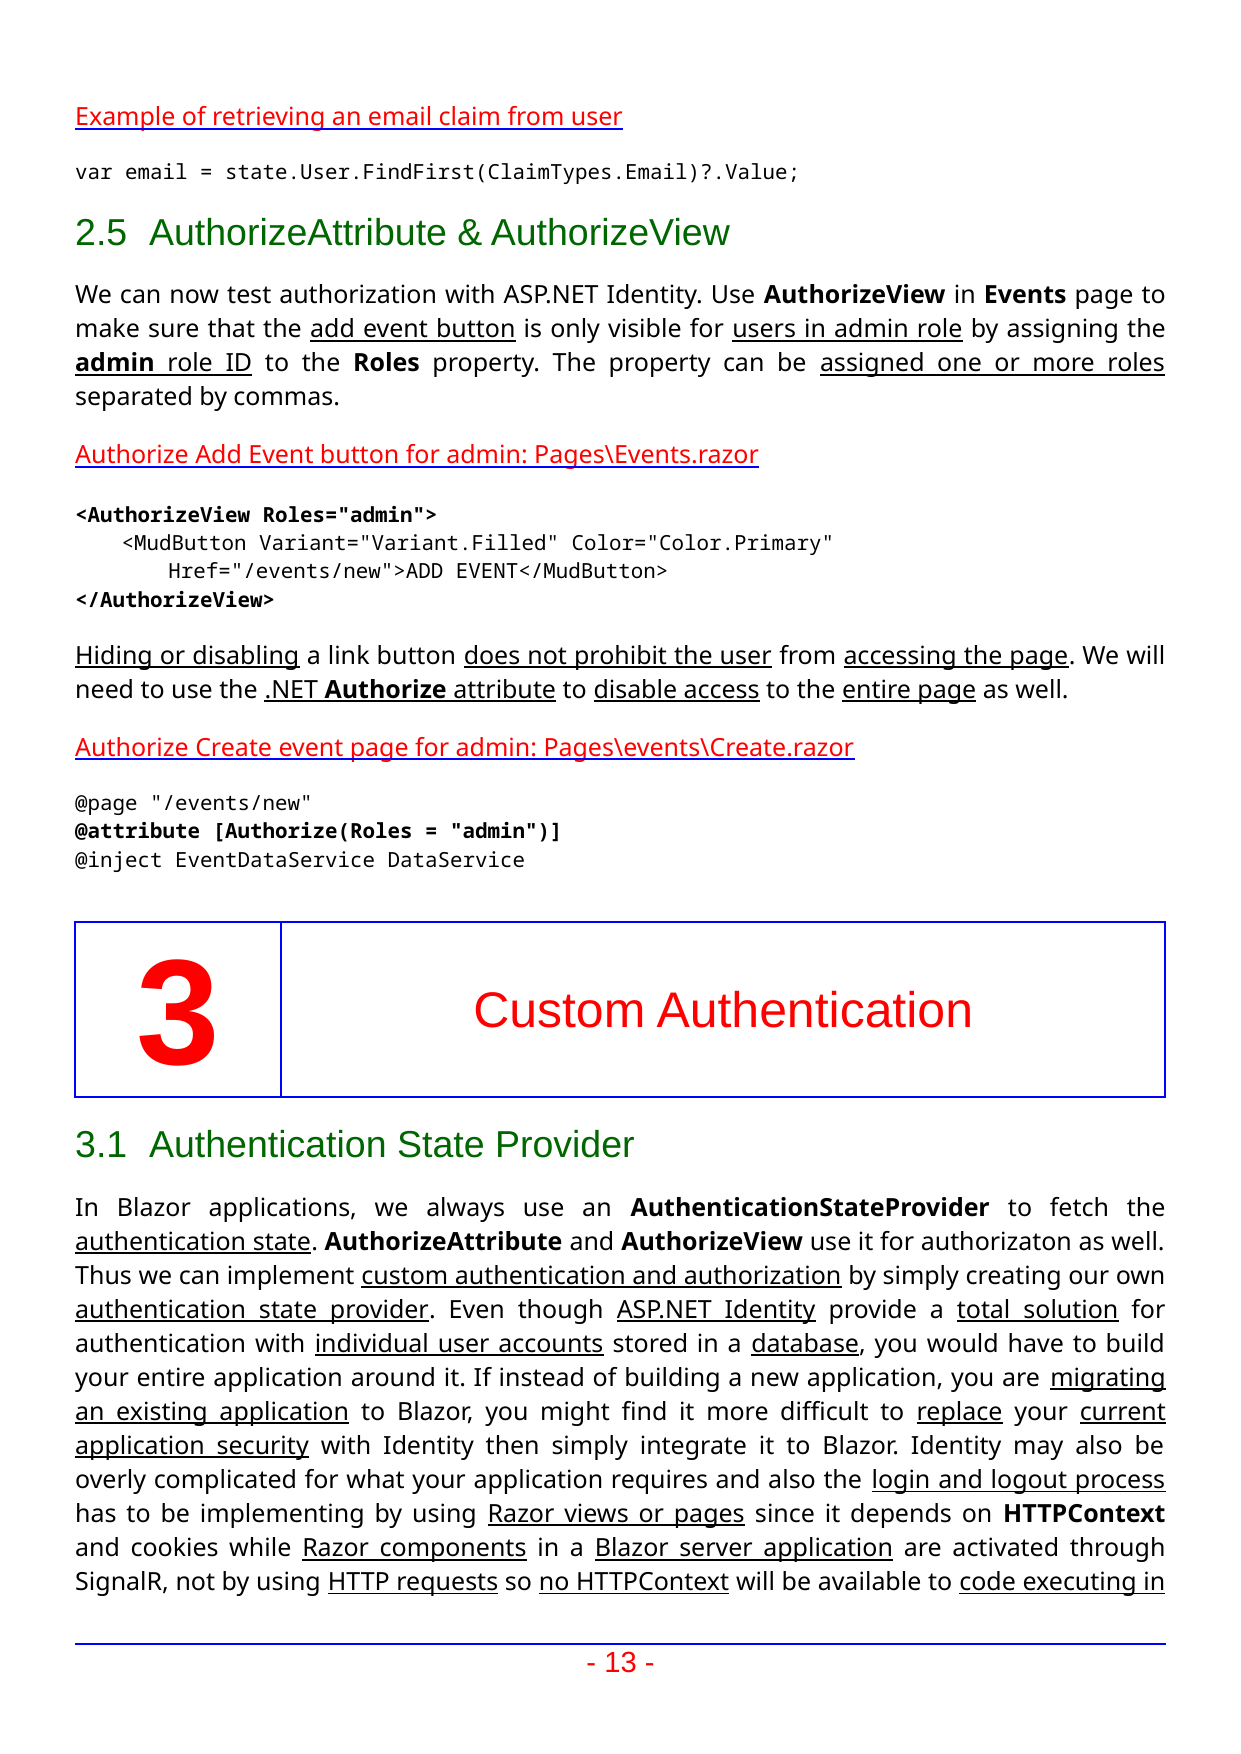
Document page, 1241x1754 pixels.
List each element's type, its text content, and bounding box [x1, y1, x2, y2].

text var email = state.User.FindFirst(ClaimTypes.Email)?.Value; [75, 157, 1166, 186]
text In Blazor applications, we always use an AuthenticationStateProvider to fetch the authentication state. AuthorizeAttribute and AuthorizeView use it for authorizaton as well. Thus we can implement custom authentication and authorization by simply creating our own authentication state provider. Even though ASP.NET Identity provide a total solution for authentication with individual user accounts stored in a database, you would have to build your entire application around it. If instead of building a new application, you are migrating an existing application to Blazor, you might find it more difficult to replace your current application security with Identity then simply integrate it to Blazor. Identity may also be overly complicated for what your application requires and also the login and logout process has to be implementing by using Razor views or pages since it depends on HTTPContext and cookies while Razor components in a Blazor server application are activated through SignalR, not by using HTTP requests so no HTTPContext will be available to code executing in [75, 1189, 1166, 1598]
text @inject EventDataService DataService [75, 845, 1166, 873]
text 2.5 AuthorizeAttribute & AuthorizeView [75, 210, 1166, 253]
text Example of retrieving an email claim from user [75, 99, 1166, 133]
text We can now test authorization with ASP.NET Identity. Use AuthorizeView in Events page to make sure that the add event button is only visible for users in admin role by assigning the admin role ID to the Roles property. The property can be assigned one or more roles separated by commas. [75, 277, 1166, 413]
text Href="/events/new">ADD EVENT</MudButton> [75, 557, 1166, 585]
text Authorize Create event page for admin: Pages\events\Create.razor [75, 730, 1166, 764]
text Authorize Add Event button for admin: Pages\Events.razor [75, 437, 1166, 471]
text <AuthorizeView Roles="admin"> [75, 500, 1166, 528]
text 3.1 Authentication State Provider [75, 1122, 1166, 1165]
text Hiding or disabling a link button does not prohibit the user from accessing the page. We will need to use the .NET Authorize attribute to disable access to the entire page as well. [75, 637, 1166, 706]
text @attribute [Authorize(Roles = "admin")] [75, 816, 1166, 845]
table_header 3 [76, 923, 280, 1096]
text <MudButton Variant="Variant.Filled" Color="Color.Primary" [75, 528, 1166, 557]
table_header Custom Authentication [282, 923, 1164, 1096]
text @page "/events/new" [75, 788, 1166, 816]
text </AuthorizeView> [75, 585, 1166, 613]
